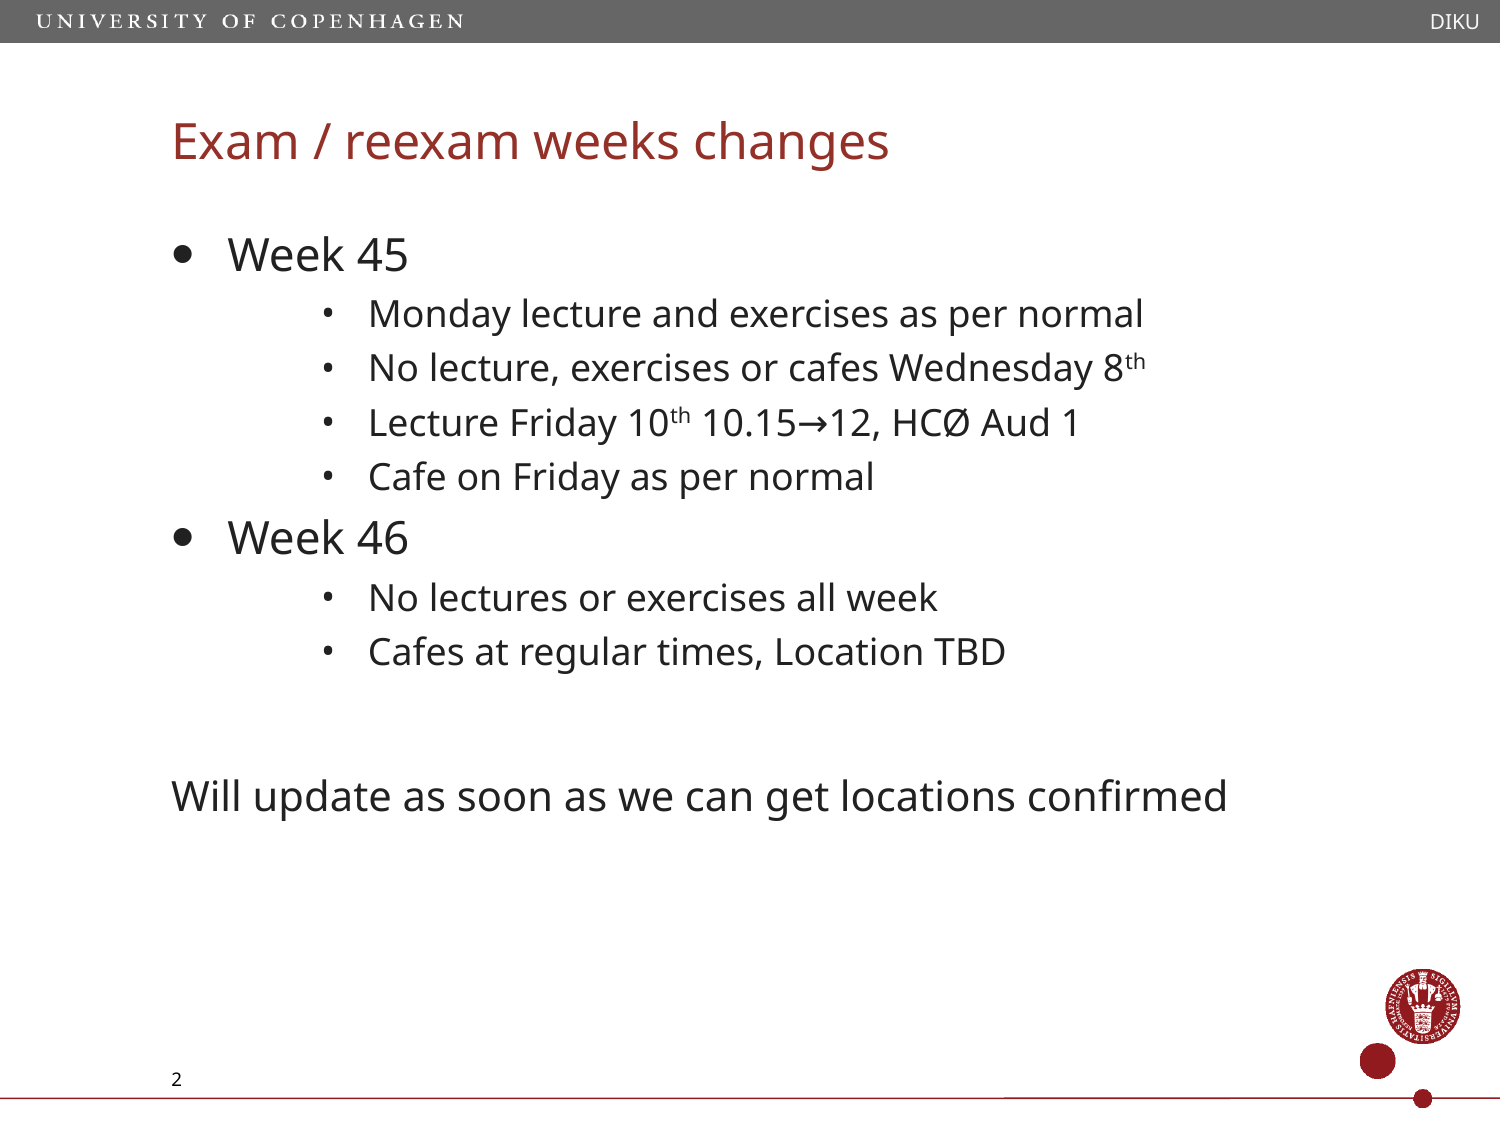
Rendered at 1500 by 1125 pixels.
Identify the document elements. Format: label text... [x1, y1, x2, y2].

title Exam / reexam weeks changes [171, 75, 1329, 171]
text_box DIKU [469, 0, 1495, 43]
picture [0, 910, 1500, 1122]
list Week 45 Monday lecture and exercises as per normal No lecture, exercises or cafes Wednesday 8th Lecture Friday 10th 10.15→12, HCØ Aud 1 Cafe on Friday as per normal Week 46 No lectures or exercises all week Cafes at regular times, Location TBD Will update as soon as we can get locations confirmed [171, 225, 1329, 900]
text_box [171, 1067, 522, 1092]
